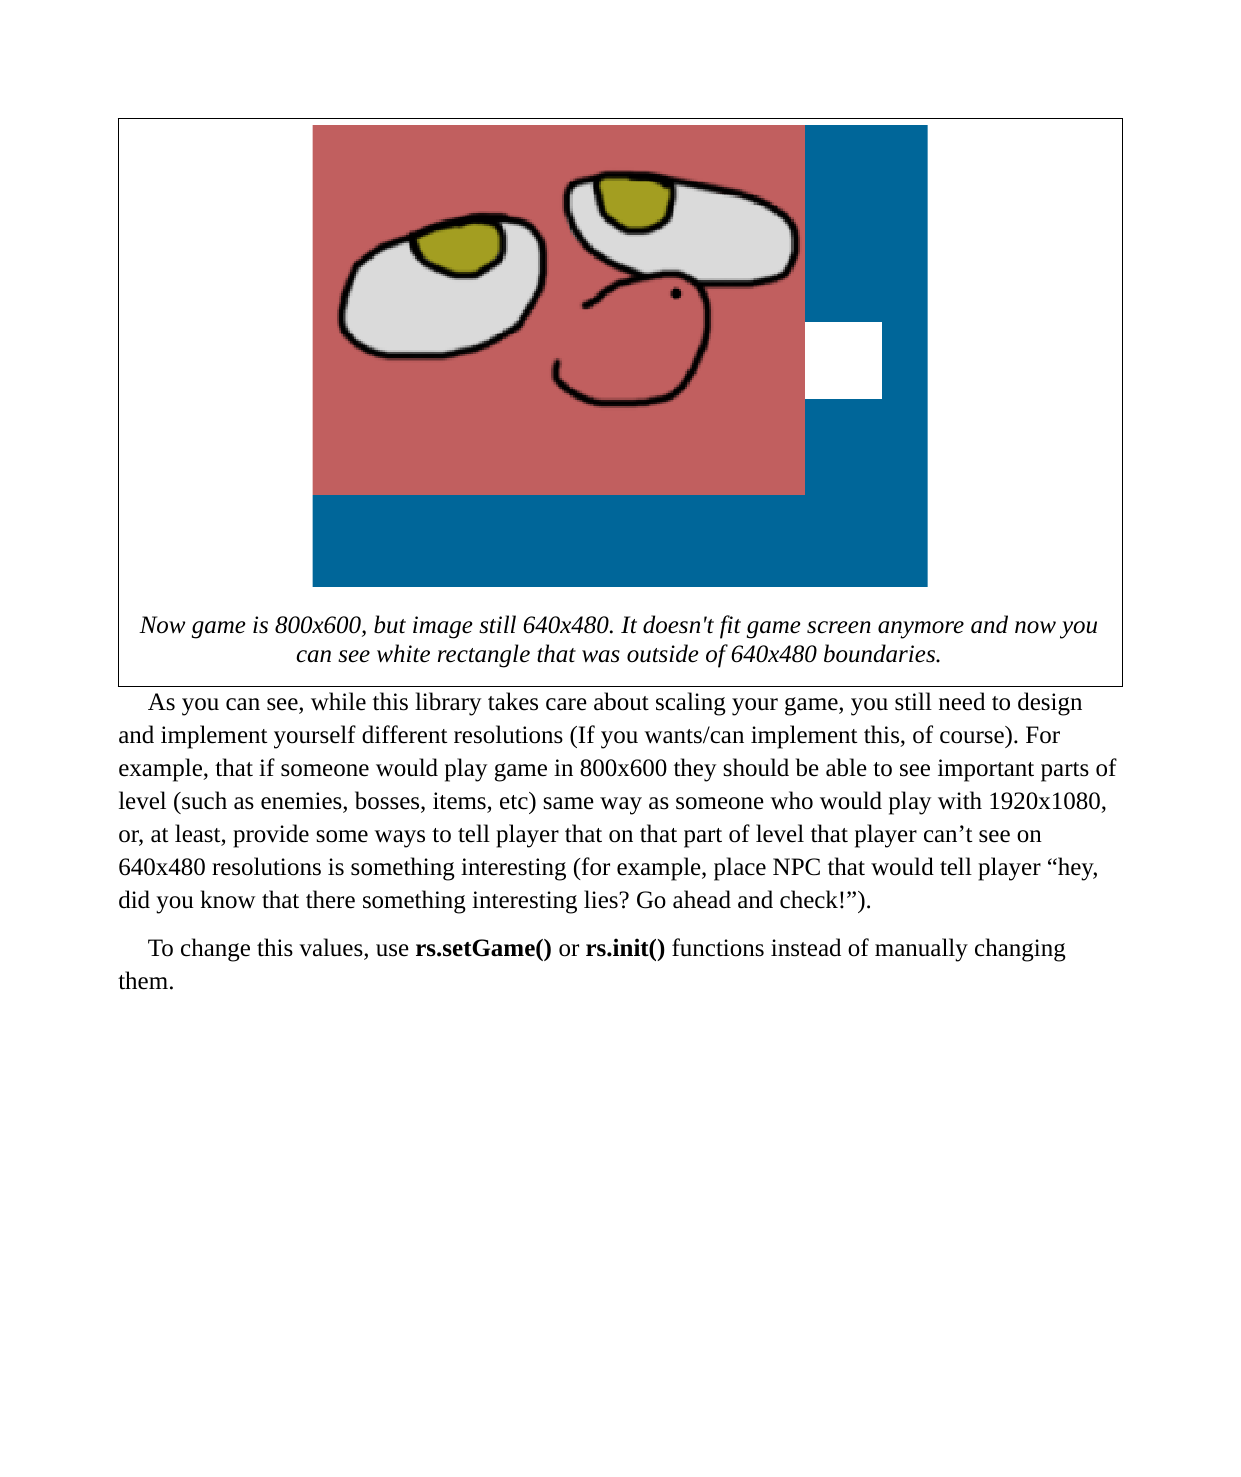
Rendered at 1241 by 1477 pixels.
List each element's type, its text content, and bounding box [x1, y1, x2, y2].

picture [312, 125, 881, 494]
table_cell Now game is 800x600, but image still 640x480. It doesn't fit game screen anymore and now you can see white rectangle that was outside of 640x480 boundaries. [119, 592, 1122, 686]
table_cell [119, 119, 1122, 592]
text To change this values, use rs.setGame() or rs.init() functions instead of manually changing them. [118, 933, 1122, 994]
text As you can see, while this library takes care about scaling your game, you still need to design and implement yourself different resolutions (If you wants/can implement this, of course). For example, that if someone would play game in 800x600 they should be able to see important parts of level (such as enemies, bosses, items, etc) same way as someone who would play with 1920x1080, or, at least, provide some ways to tell player that on that part of level that player can’t see on 640x480 resolutions is something interesting (for example, place NPC that would tell player “hey, did you know that there something interesting lies? Go ahead and check!”). [118, 687, 1122, 914]
